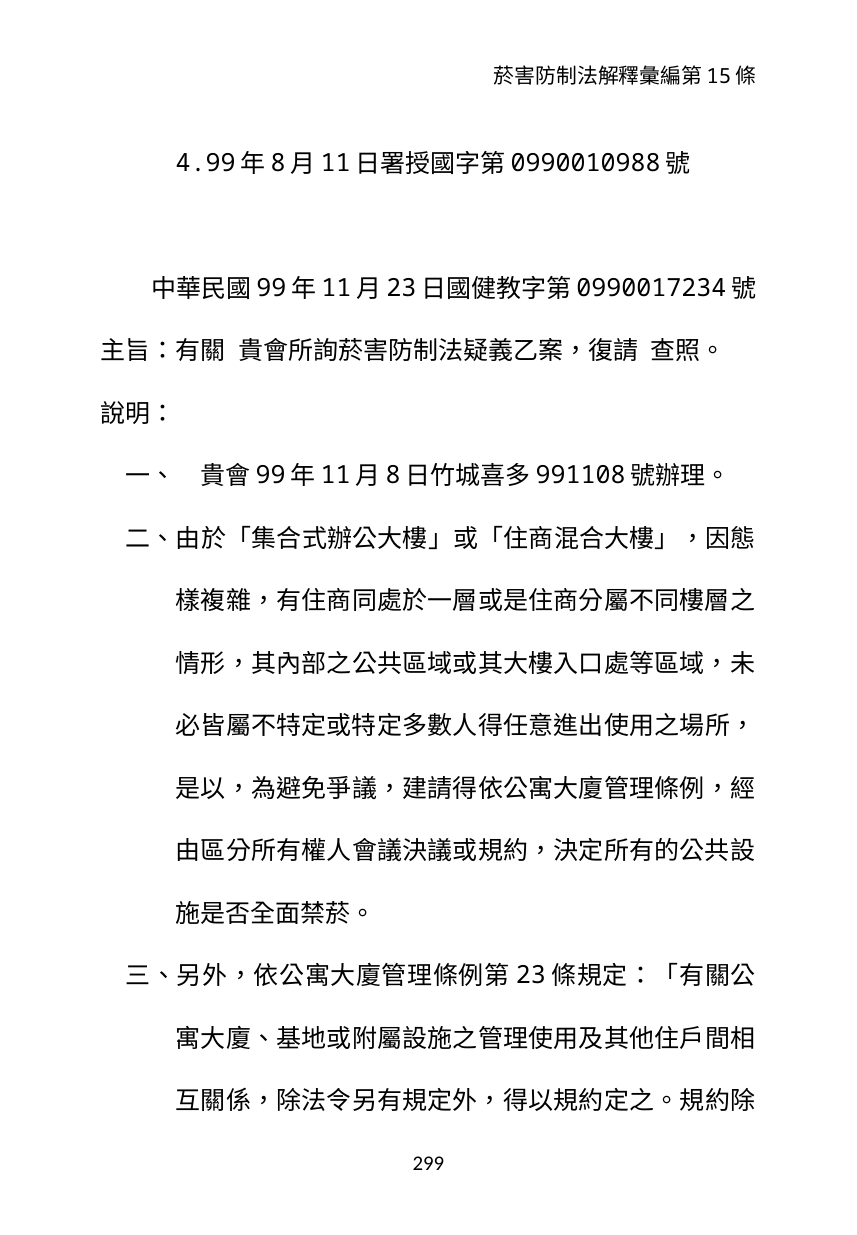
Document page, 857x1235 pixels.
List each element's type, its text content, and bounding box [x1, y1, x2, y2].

list 說明： [100, 369, 756, 432]
list 4.99年8月11日署授國字第0990010988號 [175, 119, 756, 182]
list 主旨：有關 貴會所詢菸害防制法疑義乙案，復請 查照。 [100, 307, 756, 369]
list 中華民國99年11月23日國健教字第0990017234號 [100, 244, 756, 307]
list 三、另外，依公寓大廈管理條例第23條規定：「有關公寓大廈、基地或附屬設施之管理使用及其他住戶間相互關係，除法令另有規定外，得以規約定之。規約除 [125, 932, 756, 1119]
list 一、 貴會99年11月8日竹城喜多991108號辦理。 [125, 432, 756, 494]
list 二、由於「集合式辦公大樓」或「住商混合大樓」，因態樣複雜，有住商同處於一層或是住商分屬不同樓層之情形，其內部之公共區域或其大樓入口處等區域，未必皆屬不特定或特定多數人得任意進出使用之場所，是以，為避免爭議，建請得依公寓大廈管理條例，經由區分所有權人會議決議或規約，決定所有的公共設施是否全面禁菸。 [125, 494, 756, 932]
